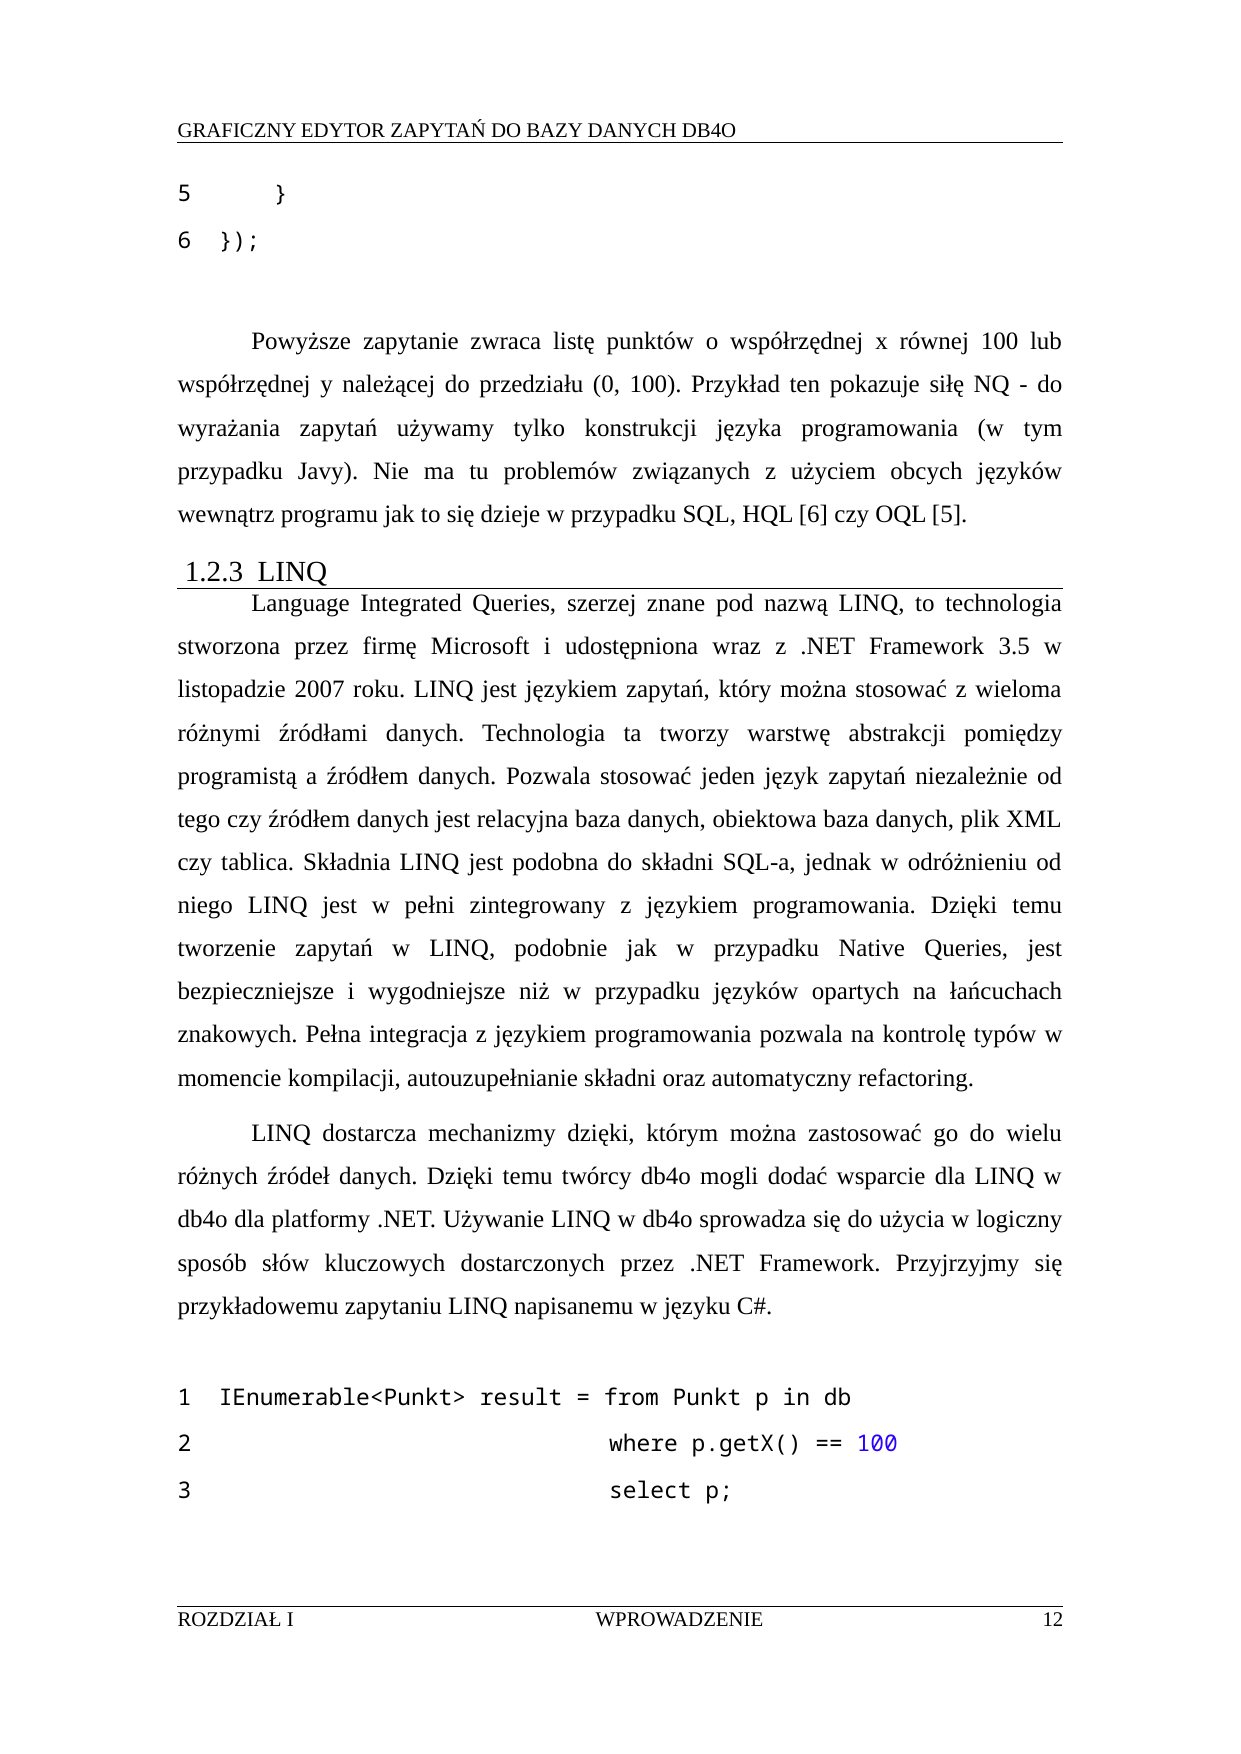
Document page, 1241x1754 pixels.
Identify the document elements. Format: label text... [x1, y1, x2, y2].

text 5 } [177, 177, 1063, 208]
text 1 IEnumerable<Punkt> result = from Punkt p in db [177, 1380, 1063, 1412]
subtitle LINQ [177, 554, 1063, 588]
text 2 where p.getX() == 100 [177, 1427, 1063, 1458]
text 3 select p; [177, 1474, 1063, 1505]
text 6 }); [177, 224, 1063, 255]
text Language Integrated Queries, szerzej znane pod nazwą LINQ, to technologia stworzona przez firmę Microsoft i udostępniona wraz z .NET Framework 3.5 w listopadzie 2007 roku. LINQ jest językiem zapytań, który można stosować z wieloma różnymi źródłami danych. Technologia ta tworzy warstwę abstrakcji pomiędzy programistą a źródłem danych. Pozwala stosować jeden język zapytań niezależnie od tego czy źródłem danych jest relacyjna baza danych, obiektowa baza danych, plik XML czy tablica. Składnia LINQ jest podobna do składni SQL-a, jednak w odróżnieniu od niego LINQ jest w pełni zintegrowany z językiem programowania. Dzięki temu tworzenie zapytań w LINQ, podobnie jak w przypadku Native Queries, jest bezpieczniejsze i wygodniejsze niż w przypadku języków opartych na łańcuchach znakowych. Pełna integracja z językiem programowania pozwala na kontrolę typów w momencie kompilacji, autouzupełnianie składni oraz automatyczny refactoring. [177, 589, 1063, 1091]
text Powyższe zapytanie zwraca listę punktów o współrzędnej x równej 100 lub współrzędnej y należącej do przedziału (0, 100). Przykład ten pokazuje siłę NQ - do wyrażania zapytań używamy tylko konstrukcji języka programowania (w tym przypadku Javy). Nie ma tu problemów związanych z użyciem obcych języków wewnątrz programu jak to się dzieje w przypadku SQL, HQL [6] czy OQL [5]. [177, 326, 1063, 528]
text LINQ dostarcza mechanizmy dzięki, którym można zastosować go do wielu różnych źródeł danych. Dzięki temu twórcy db4o mogli dodać wsparcie dla LINQ w db4o dla platformy .NET. Używanie LINQ w db4o sprowadza się do użycia w logiczny sposób słów kluczowych dostarczonych przez .NET Framework. Przyjrzyjmy się przykładowemu zapytaniu LINQ napisanemu w języku C#. [177, 1118, 1063, 1319]
